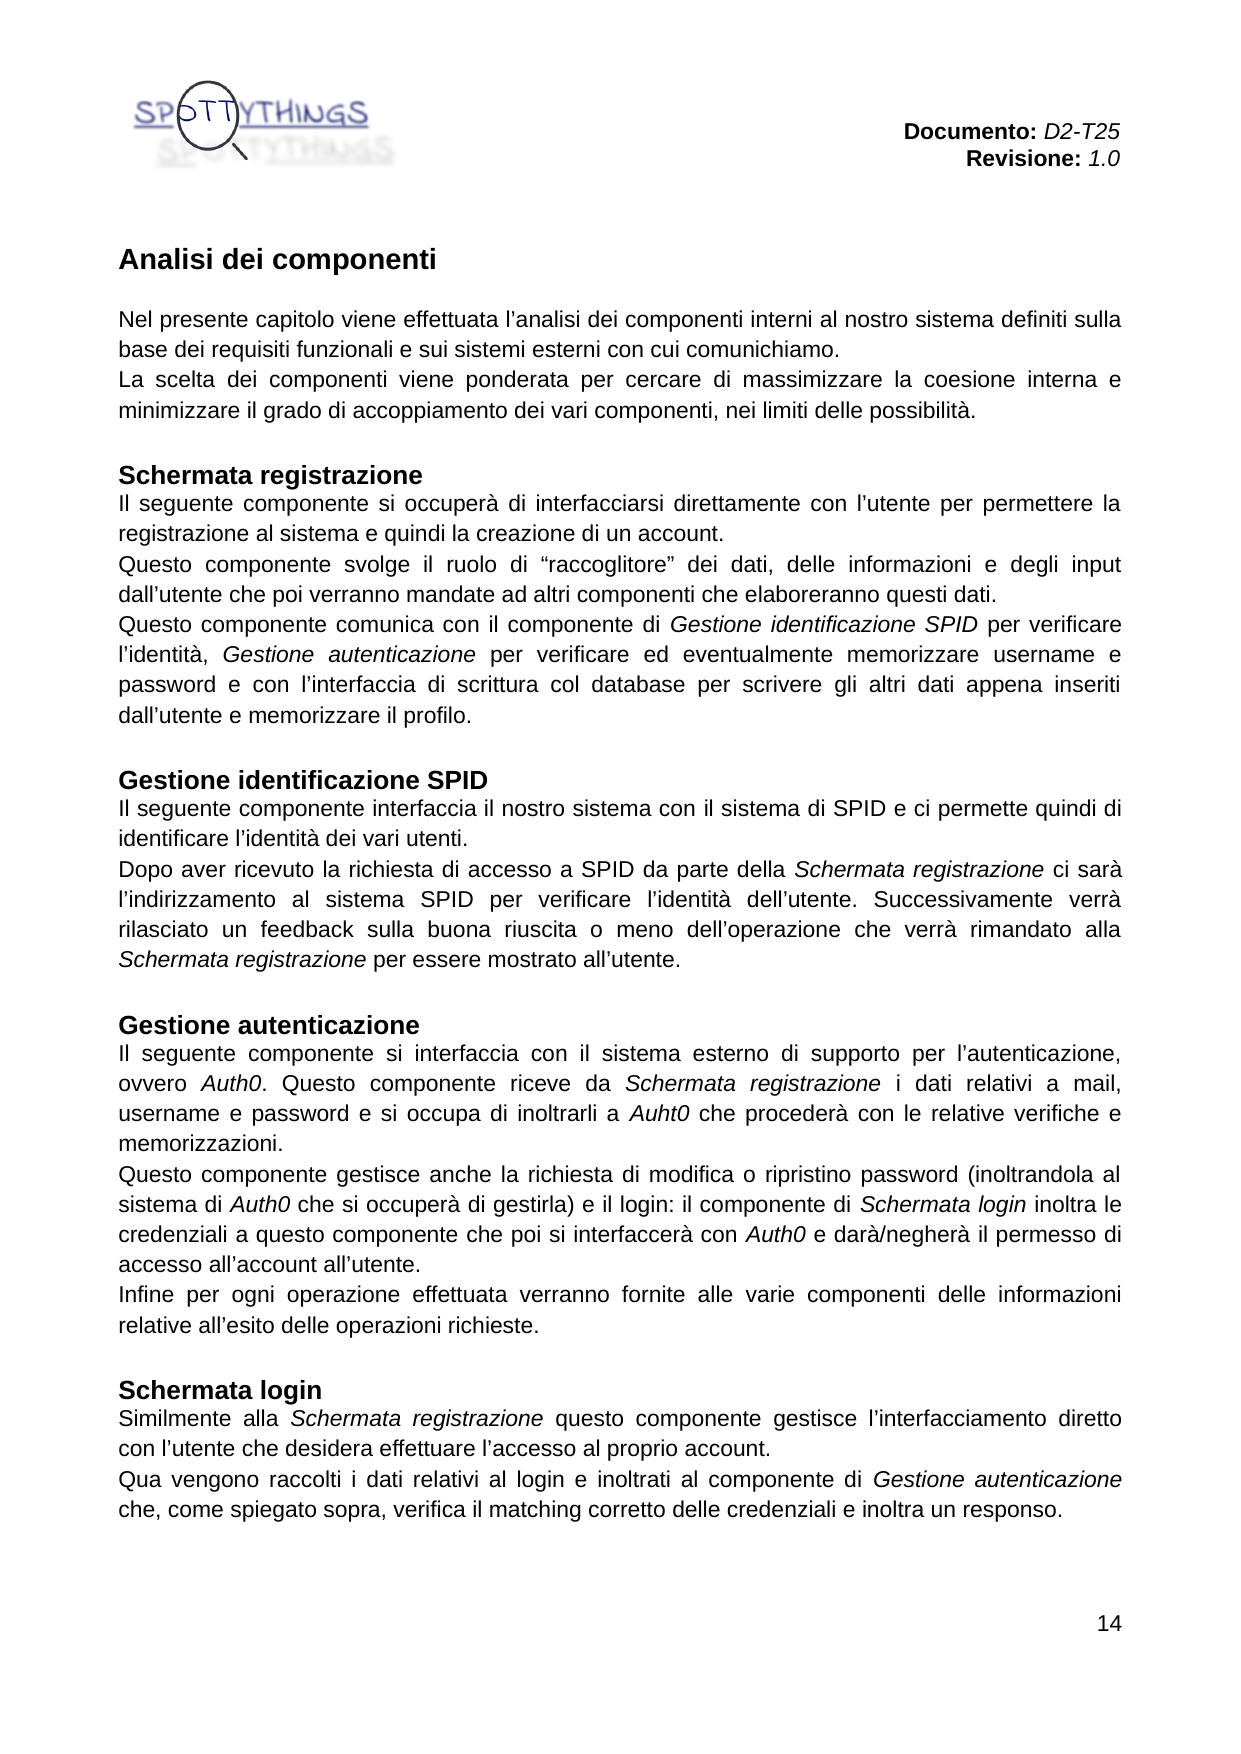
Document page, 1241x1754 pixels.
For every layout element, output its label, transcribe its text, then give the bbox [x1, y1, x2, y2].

text Nel presente capitolo viene effettuata l’analisi dei componenti interni al nostro sistema definiti sulla base dei requisiti funzionali e sui sistemi esterni con cui comunichiamo. [118, 306, 1122, 363]
picture [123, 73, 399, 187]
text Questo componente svolge il ruolo di “raccoglitore” dei dati, delle informazioni e degli input dall’utente che poi verranno mandate ad altri componenti che elaboreranno questi dati. [118, 551, 1122, 607]
text Dopo aver ricevuto la richiesta di accesso a SPID da parte della Schermata registrazione ci sarà l’indirizzamento al sistema SPID per verificare l’identità dell’utente. Successivamente verrà rilasciato un feedback sulla buona riuscita o meno dell’operazione che verrà rimandato alla Schermata registrazione per essere mostrato all’utente. [118, 856, 1122, 973]
subtitle Analisi dei componenti [118, 242, 1122, 276]
text Questo componente gestisce anche la richiesta di modifica o ripristino password (inoltrandola al sistema di Auth0 che si occuperà di gestirla) e il login: il componente di Schermata login inoltra le credenziali a questo componente che poi si interfaccerà con Auth0 e darà/negherà il permesso di accesso all’account all’utente. [118, 1161, 1122, 1278]
text Il seguente componente interfaccia il nostro sistema con il sistema di SPID e ci permette quindi di identificare l’identità dei vari utenti. [118, 795, 1122, 852]
subtitle Schermata registrazione [118, 460, 1122, 490]
subtitle Gestione identificazione SPID [118, 765, 1122, 795]
subtitle Schermata login [118, 1375, 1122, 1405]
text Similmente alla Schermata registrazione questo componente gestisce l’interfacciamento diretto con l’utente che desidera effettuare l’accesso al proprio account. [118, 1405, 1122, 1462]
text Infine per ogni operazione effettuata verranno fornite alle varie componenti delle informazioni relative all’esito delle operazioni richieste. [118, 1281, 1122, 1338]
text Il seguente componente si occuperà di interfacciarsi direttamente con l’utente per permettere la registrazione al sistema e quindi la creazione di un account. [118, 490, 1122, 547]
subtitle Gestione autenticazione [118, 1009, 1122, 1040]
text Qua vengono raccolti i dati relativi al login e inoltrati al componente di Gestione autenticazione che, come spiegato sopra, verifica il matching corretto delle credenziali e inoltra un responso. [118, 1466, 1122, 1522]
text Il seguente componente si interfaccia con il sistema esterno di supporto per l’autenticazione, ovvero Auth0. Questo componente riceve da Schermata registrazione i dati relativi a mail, username e password e si occupa di inoltrarli a Auht0 che procederà con le relative verifiche e memorizzazioni. [118, 1040, 1122, 1157]
text Questo componente comunica con il componente di Gestione identificazione SPID per verificare l’identità, Gestione autenticazione per verificare ed eventualmente memorizzare username e password e con l’interfaccia di scrittura col database per scrivere gli altri dati appena inseriti dall’utente e memorizzare il profilo. [118, 611, 1122, 728]
text La scelta dei componenti viene ponderata per cercare di massimizzare la coesione interna e minimizzare il grado di accoppiamento dei vari componenti, nei limiti delle possibilità. [118, 366, 1122, 423]
